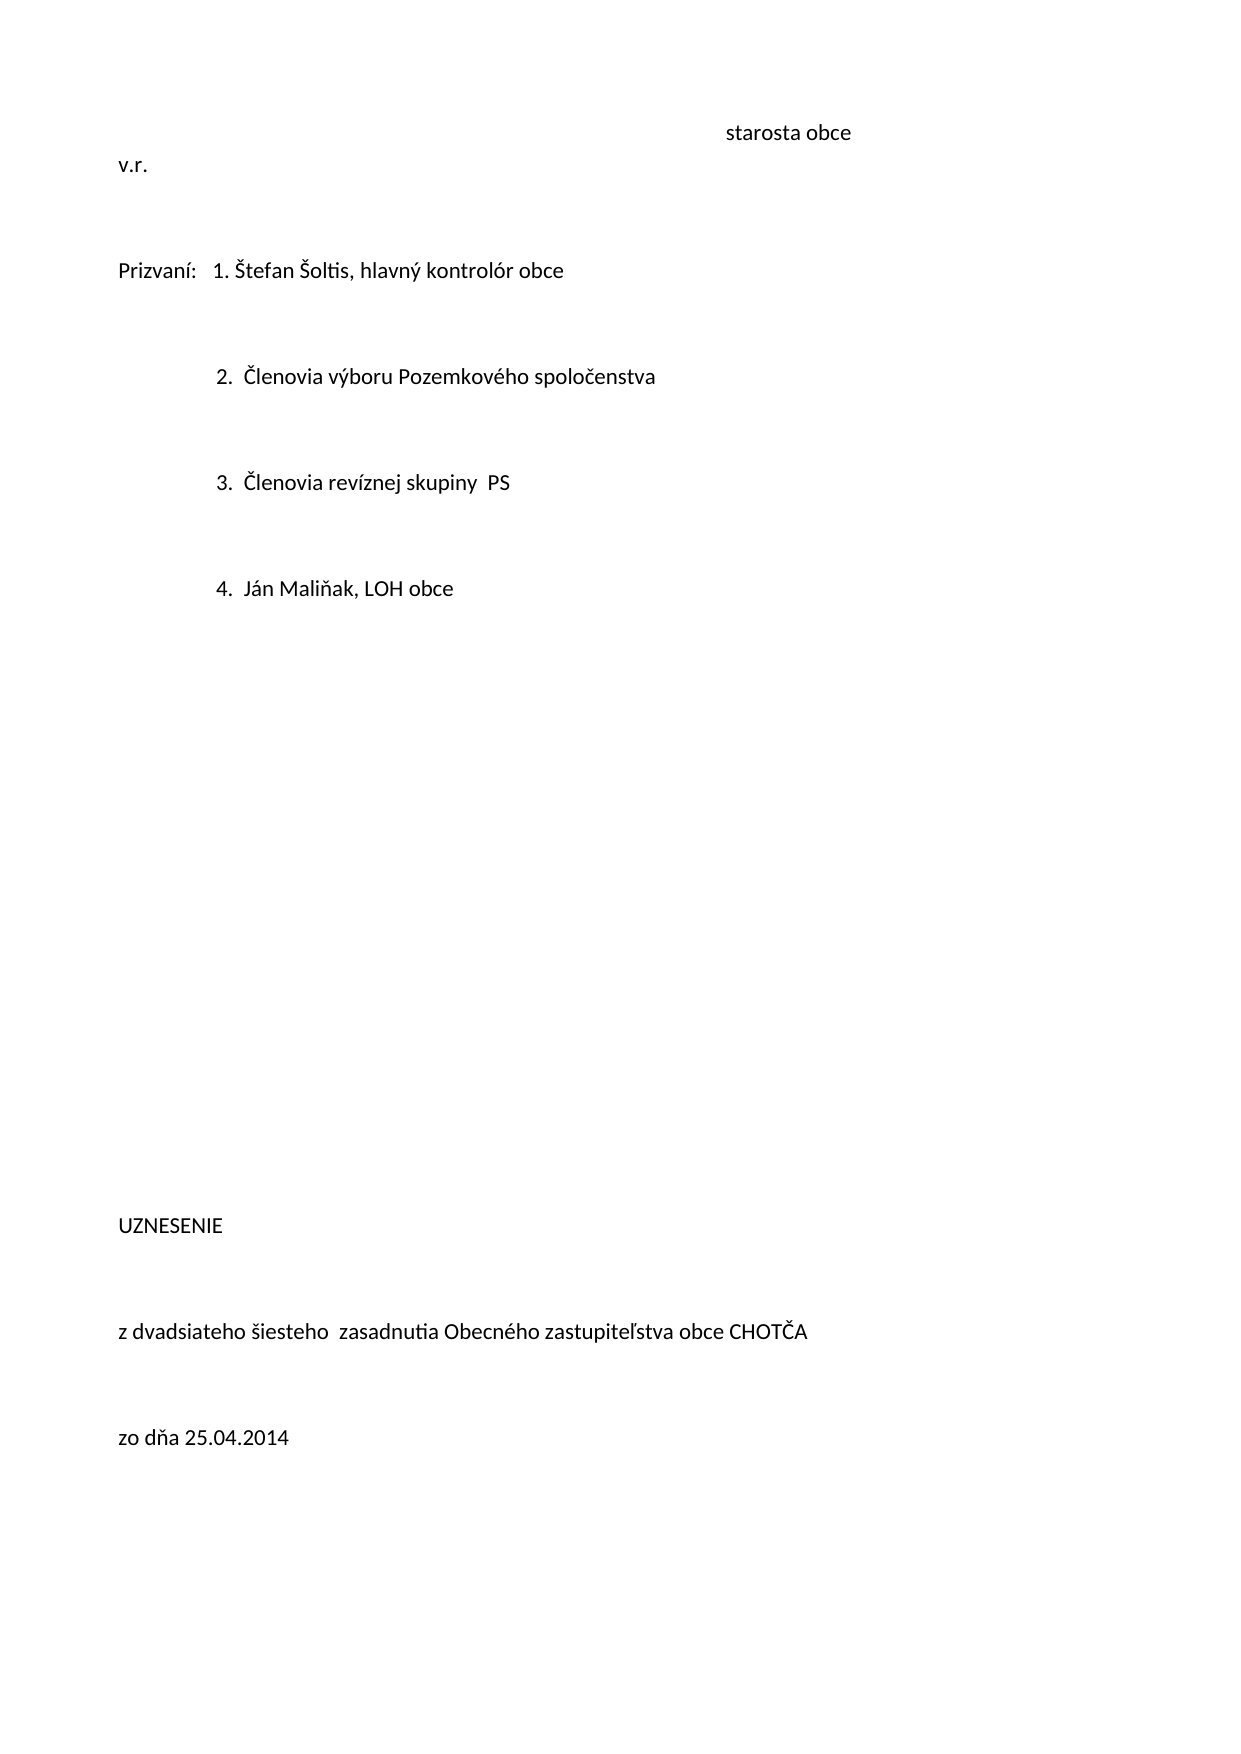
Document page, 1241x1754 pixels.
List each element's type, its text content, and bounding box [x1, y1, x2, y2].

text 4. Ján Maliňak, LOH obce [118, 574, 1122, 602]
text starosta obce v.r. [118, 118, 1122, 178]
text zo dňa 25.04.2014 [118, 1423, 1122, 1451]
text 3. Členovia revíznej skupiny PS [118, 468, 1122, 496]
text Prizvaní: 1. Štefan Šoltis, hlavný kontrolór obce [118, 256, 1122, 284]
text 2. Členovia výboru Pozemkového spoločenstva [118, 362, 1122, 390]
text UZNESENIE [118, 1211, 1122, 1239]
text z dvadsiateho šiesteho zasadnutia Obecného zastupiteľstva obce CHOTČA [118, 1317, 1122, 1345]
